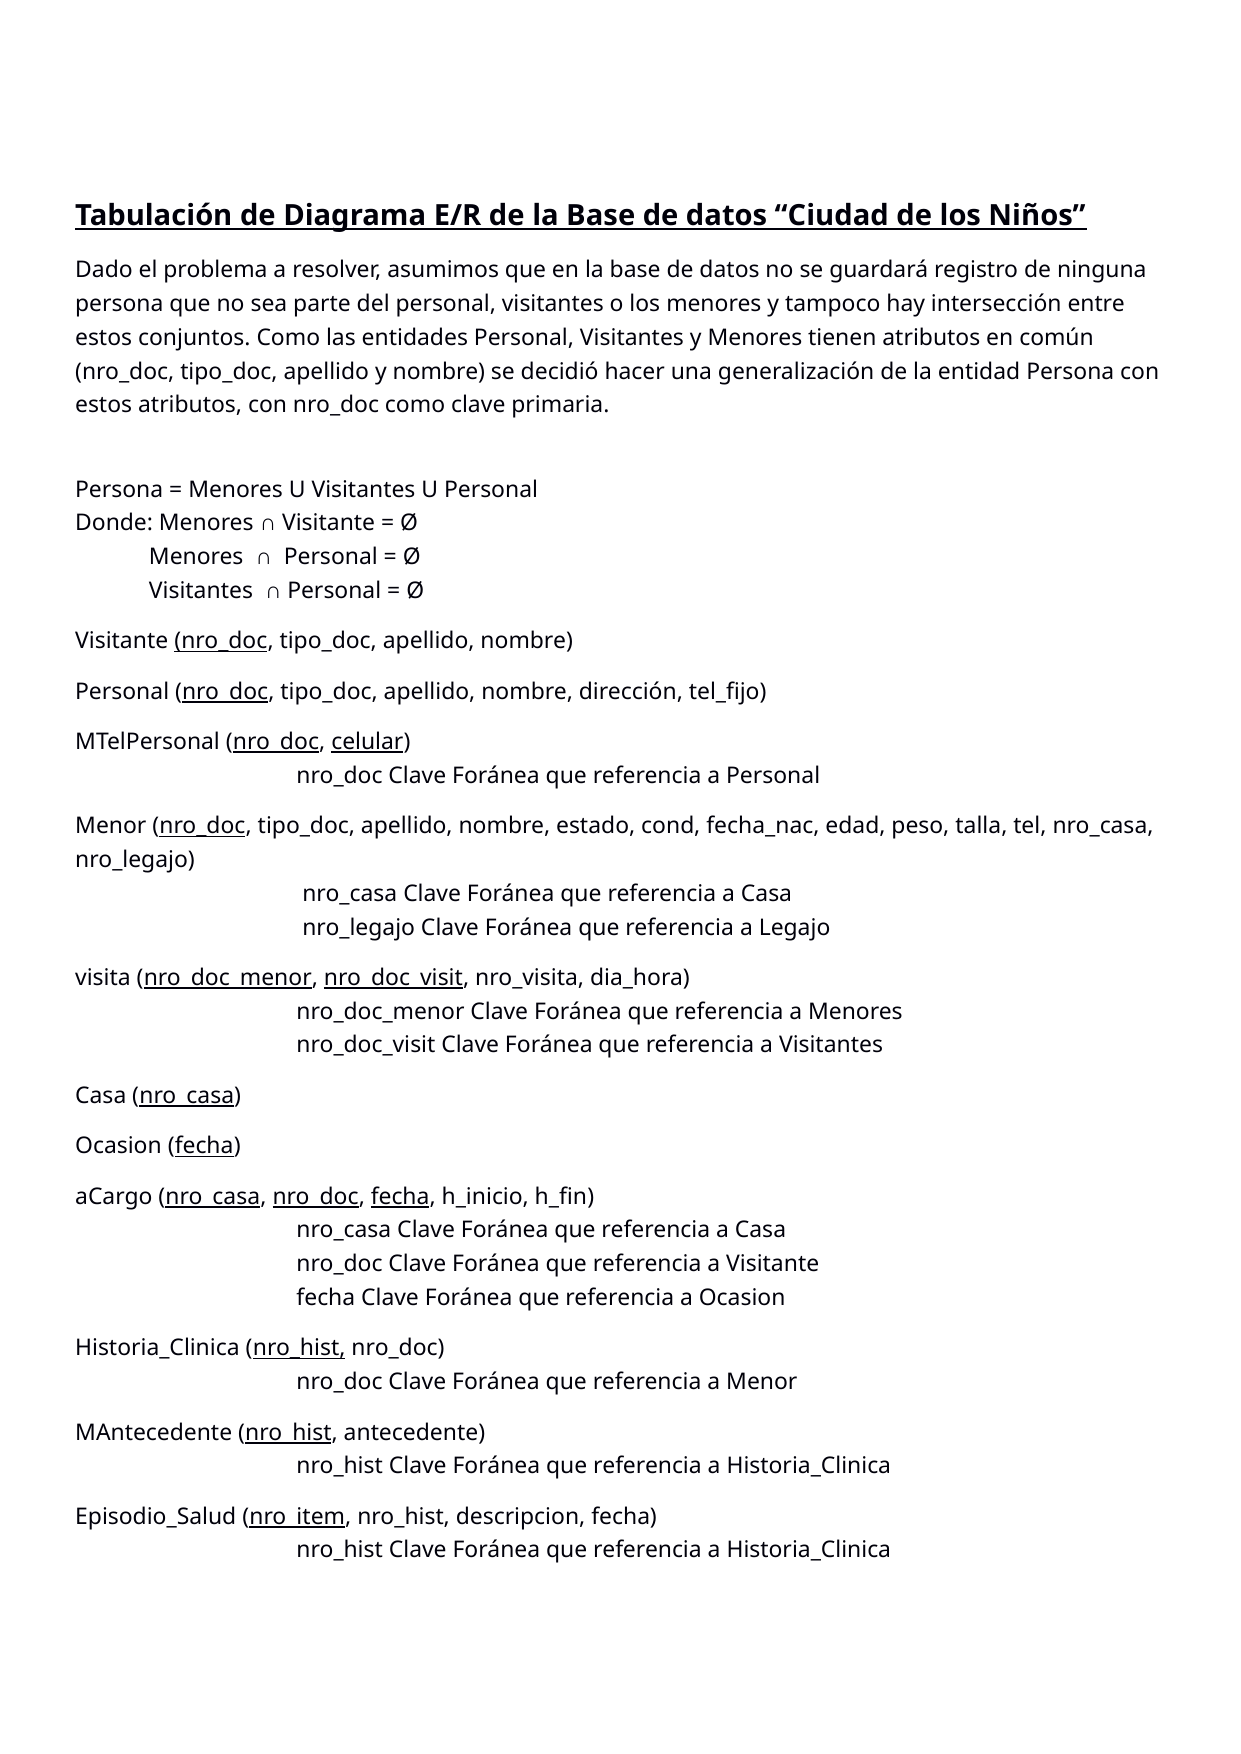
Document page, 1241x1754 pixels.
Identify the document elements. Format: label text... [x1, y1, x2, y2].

text Tabulación de Diagrama E/R de la Base de datos “Ciudad de los Niños” [75, 194, 1165, 234]
text Personal (nro_doc, tipo_doc, apellido, nombre, dirección, tel_fijo) [75, 675, 1165, 706]
text aCargo (nro_casa, nro_doc, fecha, h_inicio, h_fin) nro_casa Clave Foránea que referencia a Casa nro_doc Clave Foránea que referencia a Visitante fecha Clave Foránea que referencia a Ocasion [75, 1180, 1165, 1312]
text MAntecedente (nro_hist, antecedente) nro_hist Clave Foránea que referencia a Historia_Clinica [75, 1416, 1165, 1481]
text Visitante (nro_doc, tipo_doc, apellido, nombre) [75, 624, 1165, 656]
text visita (nro_doc_menor, nro_doc_visit, nro_visita, dia_hora) nro_doc_menor Clave Foránea que referencia a Menores nro_doc_visit Clave Foránea que referencia a Visitantes [75, 961, 1165, 1060]
text Episodio_Salud (nro_item, nro_hist, descripcion, fecha) nro_hist Clave Foránea que referencia a Historia_Clinica [75, 1500, 1165, 1565]
text Ocasion (fecha) [75, 1129, 1165, 1161]
text Menor (nro_doc, tipo_doc, apellido, nombre, estado, cond, fecha_nac, edad, peso, talla, tel, nro_casa, nro_legajo) nro_casa Clave Foránea que referencia a Casa nro_legajo Clave Foránea que referencia a Legajo [75, 809, 1165, 942]
text Persona = Menores U Visitantes U Personal Donde: Menores ∩ Visitante = Ø Menores ∩ Personal = Ø Visitantes ∩ Personal = Ø [75, 473, 1165, 605]
text Historia_Clinica (nro_hist, nro_doc) nro_doc Clave Foránea que referencia a Menor [75, 1331, 1165, 1396]
text Dado el problema a resolver, asumimos que en la base de datos no se guardará registro de ninguna persona que no sea parte del personal, visitantes o los menores y tampoco hay intersección entre estos conjuntos. Como las entidades Personal, Visitantes y Menores tienen atributos en común (nro_doc, tipo_doc, apellido y nombre) se decidió hacer una generalización de la entidad Persona con estos atributos, con nro_doc como clave primaria. [75, 253, 1165, 453]
text Casa (nro_casa) [75, 1079, 1165, 1110]
text MTelPersonal (nro_doc, celular) nro_doc Clave Foránea que referencia a Personal [75, 725, 1165, 790]
